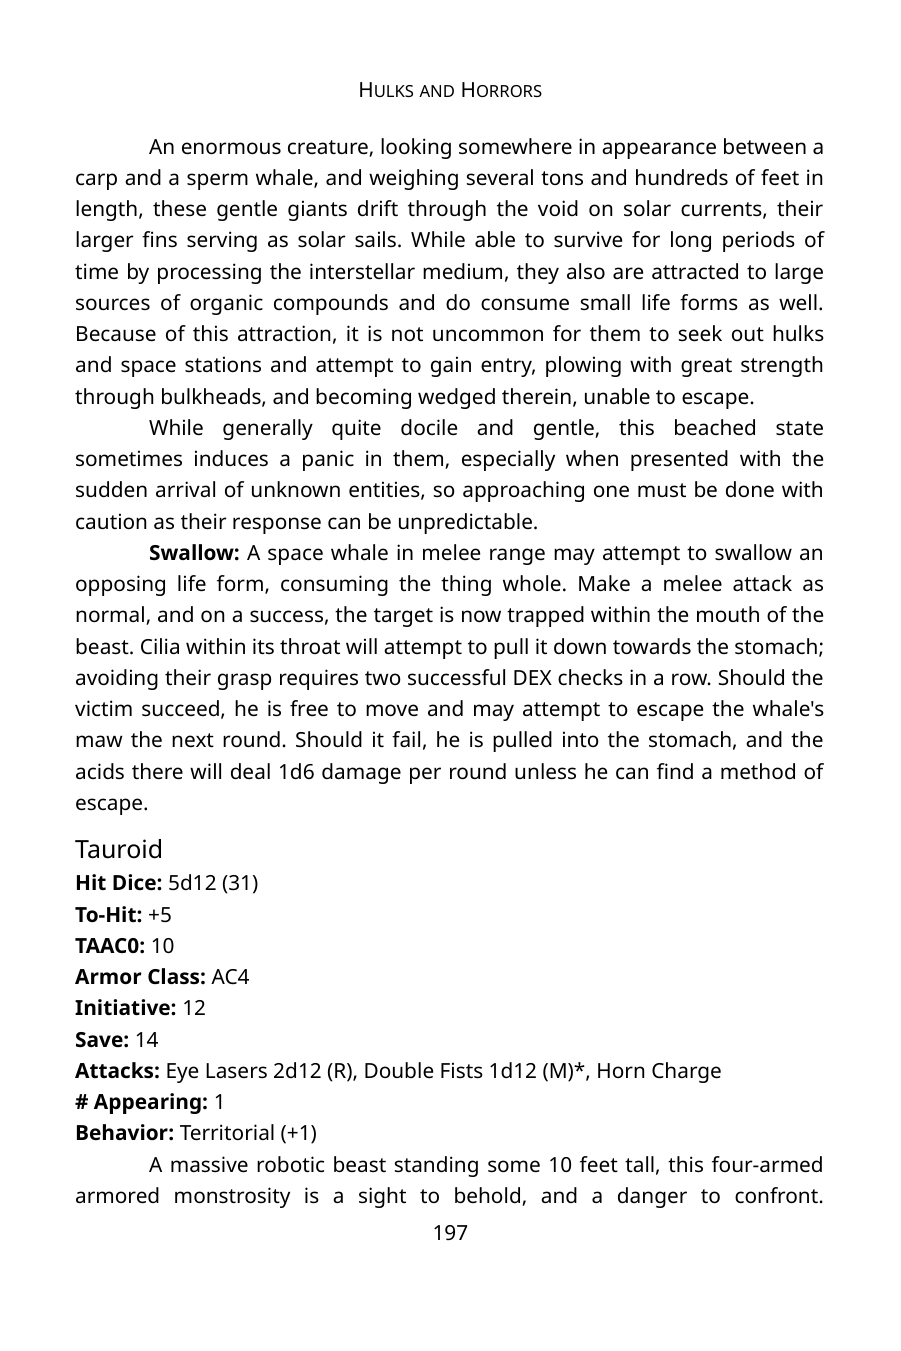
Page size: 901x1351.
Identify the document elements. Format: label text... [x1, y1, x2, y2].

text Behavior: Territorial (+1) [75, 1118, 825, 1147]
text # Appearing: 1 [75, 1087, 825, 1116]
subtitle Tauroid [75, 831, 825, 865]
text Attacks: Eye Lasers 2d12 (R), Double Fists 1d12 (M)*, Horn Charge [75, 1056, 825, 1084]
text Swallow: A space whale in melee range may attempt to swallow an opposing life form, consuming the thing whole. Make a melee attack as normal, and on a success, the target is now trapped within the mouth of the beast. Cilia within its throat will attempt to pull it down towards the stomach; avoiding their grasp requires two successful DEX checks in a row. Should the victim succeed, he is free to move and may attempt to escape the whale's maw the next round. Should it fail, he is pulled into the stomach, and the acids there will deal 1d6 damage per round unless he can find a method of escape. [75, 538, 825, 817]
text While generally quite docile and gentle, this beached state sometimes induces a panic in them, especially when presented with the sudden arrival of unknown entities, so approaching one must be done with caution as their response can be unpredictable. [75, 413, 825, 535]
text TAAC0: 10 [75, 931, 825, 959]
text Save: 14 [75, 1025, 825, 1053]
text An enormous creature, looking somewhere in appearance between a carp and a sperm whale, and weighing several tons and hundreds of feet in length, these gentle giants drift through the void on solar currents, their larger fins serving as solar sails. While able to survive for long periods of time by processing the interstellar medium, they also are attracted to large sources of organic compounds and do consume small life forms as well. Because of this attraction, it is not uncommon for them to seek out hulks and space stations and attempt to gain entry, plowing with great strength through bulkheads, and becoming wedged therein, unable to escape. [75, 132, 825, 410]
text Armor Class: AC4 [75, 962, 825, 991]
text A massive robotic beast standing some 10 feet tall, this four-armed armored monstrosity is a sight to behold, and a danger to confront. [75, 1150, 825, 1209]
text Hit Dice: 5d12 (31) [75, 868, 825, 897]
text To-Hit: +5 [75, 900, 825, 928]
text Initiative: 12 [75, 993, 825, 1022]
